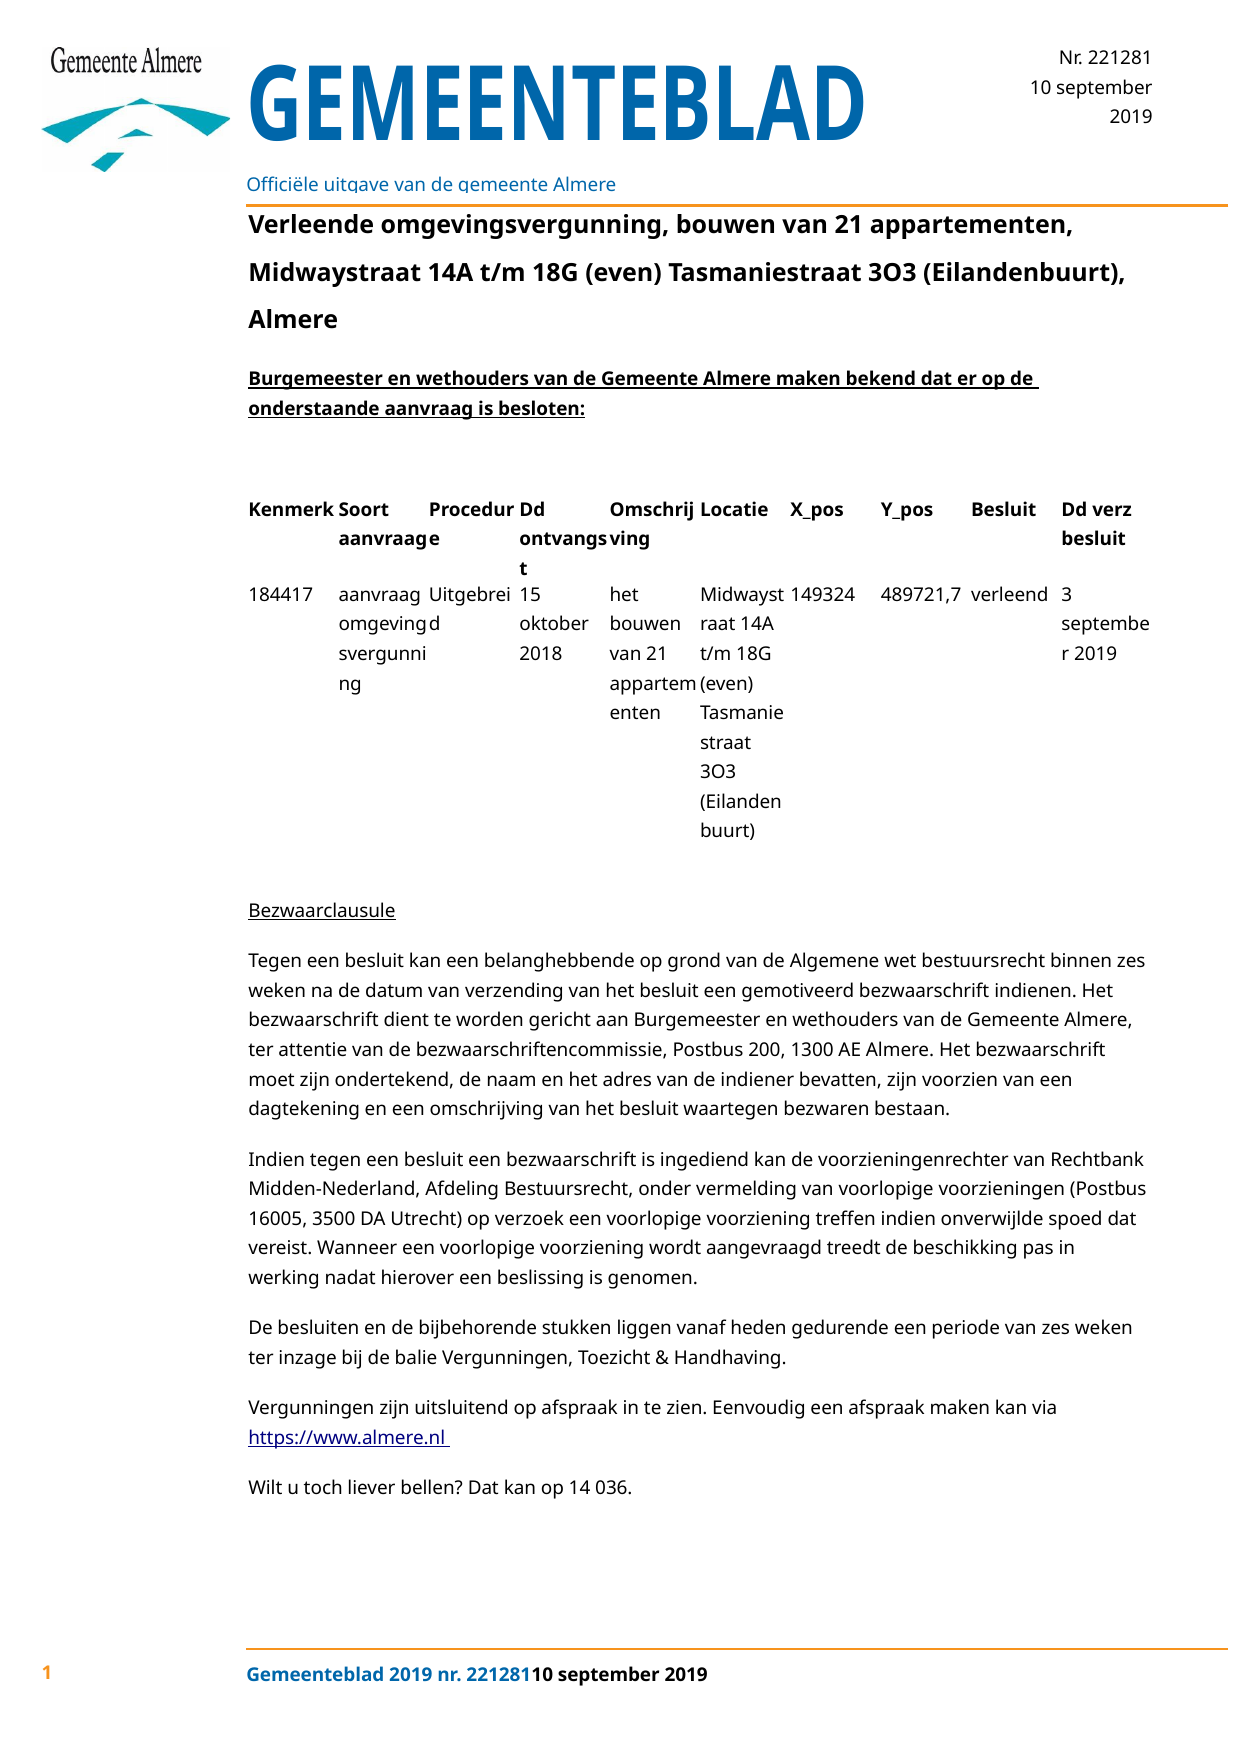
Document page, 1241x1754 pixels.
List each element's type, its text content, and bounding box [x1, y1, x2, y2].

table_header Procedure [429, 496, 519, 581]
table_cell 489721,7 [881, 581, 971, 843]
table_header Omschrijving [609, 496, 700, 581]
table_cell 15 oktober 2018 [519, 581, 609, 843]
table_header Kenmerk [248, 496, 338, 581]
table_header X_pos [790, 496, 881, 581]
table_header Soort aanvraag [338, 496, 429, 581]
table_cell Uitgebreid [429, 581, 519, 843]
table_cell 3 september 2019 [1061, 581, 1152, 843]
table_cell 184417 [248, 581, 338, 843]
table_cell het bouwen van 21 appartementen [609, 581, 700, 843]
text Burgemeester en wethouders van de Gemeente Almere maken bekend dat er op de onderstaande aanvraag is besloten: [248, 366, 1152, 421]
table_header Dd verz besluit [1061, 496, 1152, 581]
text Tegen een besluit kan een belanghebbende op grond van de Algemene wet bestuursrecht binnen zes weken na de datum van verzending van het besluit een gemotiveerd bezwaarschrift indienen. Het bezwaarschrift dient te worden gericht aan Burgemeester en wethouders van de Gemeente Almere, ter attentie van de bezwaarschriftencommissie, Postbus 200, 1300 AE Almere. Het bezwaarschrift moet zijn ondertekend, de naam en het adres van de indiener bevatten, zijn voorzien van een dagtekening en een omschrijving van het besluit waartegen bezwaren bestaan. [248, 947, 1152, 1121]
text Vergunningen zijn uitsluitend op afspraak in te zien. Eenvoudig een afspraak maken kan via https://www.almere.nl [248, 1394, 1152, 1450]
table_cell verleend [971, 581, 1061, 843]
table_cell aanvraag omgevingsvergunning [338, 581, 429, 843]
text Verleende omgevingsvergunning, bouwen van 21 appartementen, Midwaystraat 14A t/m 18G (even) Tasmaniestraat 3O3 (Eilandenbuurt), Almere [248, 207, 1152, 336]
text Indien tegen een besluit een bezwaarschrift is ingediend kan de voorzieningenrechter van Rechtbank Midden-Nederland, Afdeling Bestuursrecht, onder vermelding van voorlopige voorzieningen (Postbus 16005, 3500 DA Utrecht) op verzoek een voorlopige voorziening treffen indien onverwijlde spoed dat vereist. Wanneer een voorlopige voorziening wordt aangevraagd treedt de beschikking pas in werking nadat hierover een beslissing is genomen. [248, 1146, 1152, 1290]
table_header Locatie [700, 496, 790, 581]
table_cell 149324 [790, 581, 881, 843]
picture [41, 47, 231, 172]
table_header Dd ontvangst [519, 496, 609, 581]
table_cell Midwaystraat 14A t/m 18G (even) Tasmaniestraat 3O3 (Eilandenbuurt) [700, 581, 790, 843]
text Wilt u toch liever bellen? Dat kan op 14 036. [248, 1474, 1152, 1500]
text De besluiten en de bijbehorende stukken liggen vanaf heden gedurende een periode van zes weken ter inzage bij de balie Vergunningen, Toezicht & Handhaving. [248, 1314, 1152, 1370]
text Bezwaarclausule [248, 897, 1152, 923]
table_header Y_pos [881, 496, 971, 581]
table_header Besluit [971, 496, 1061, 581]
